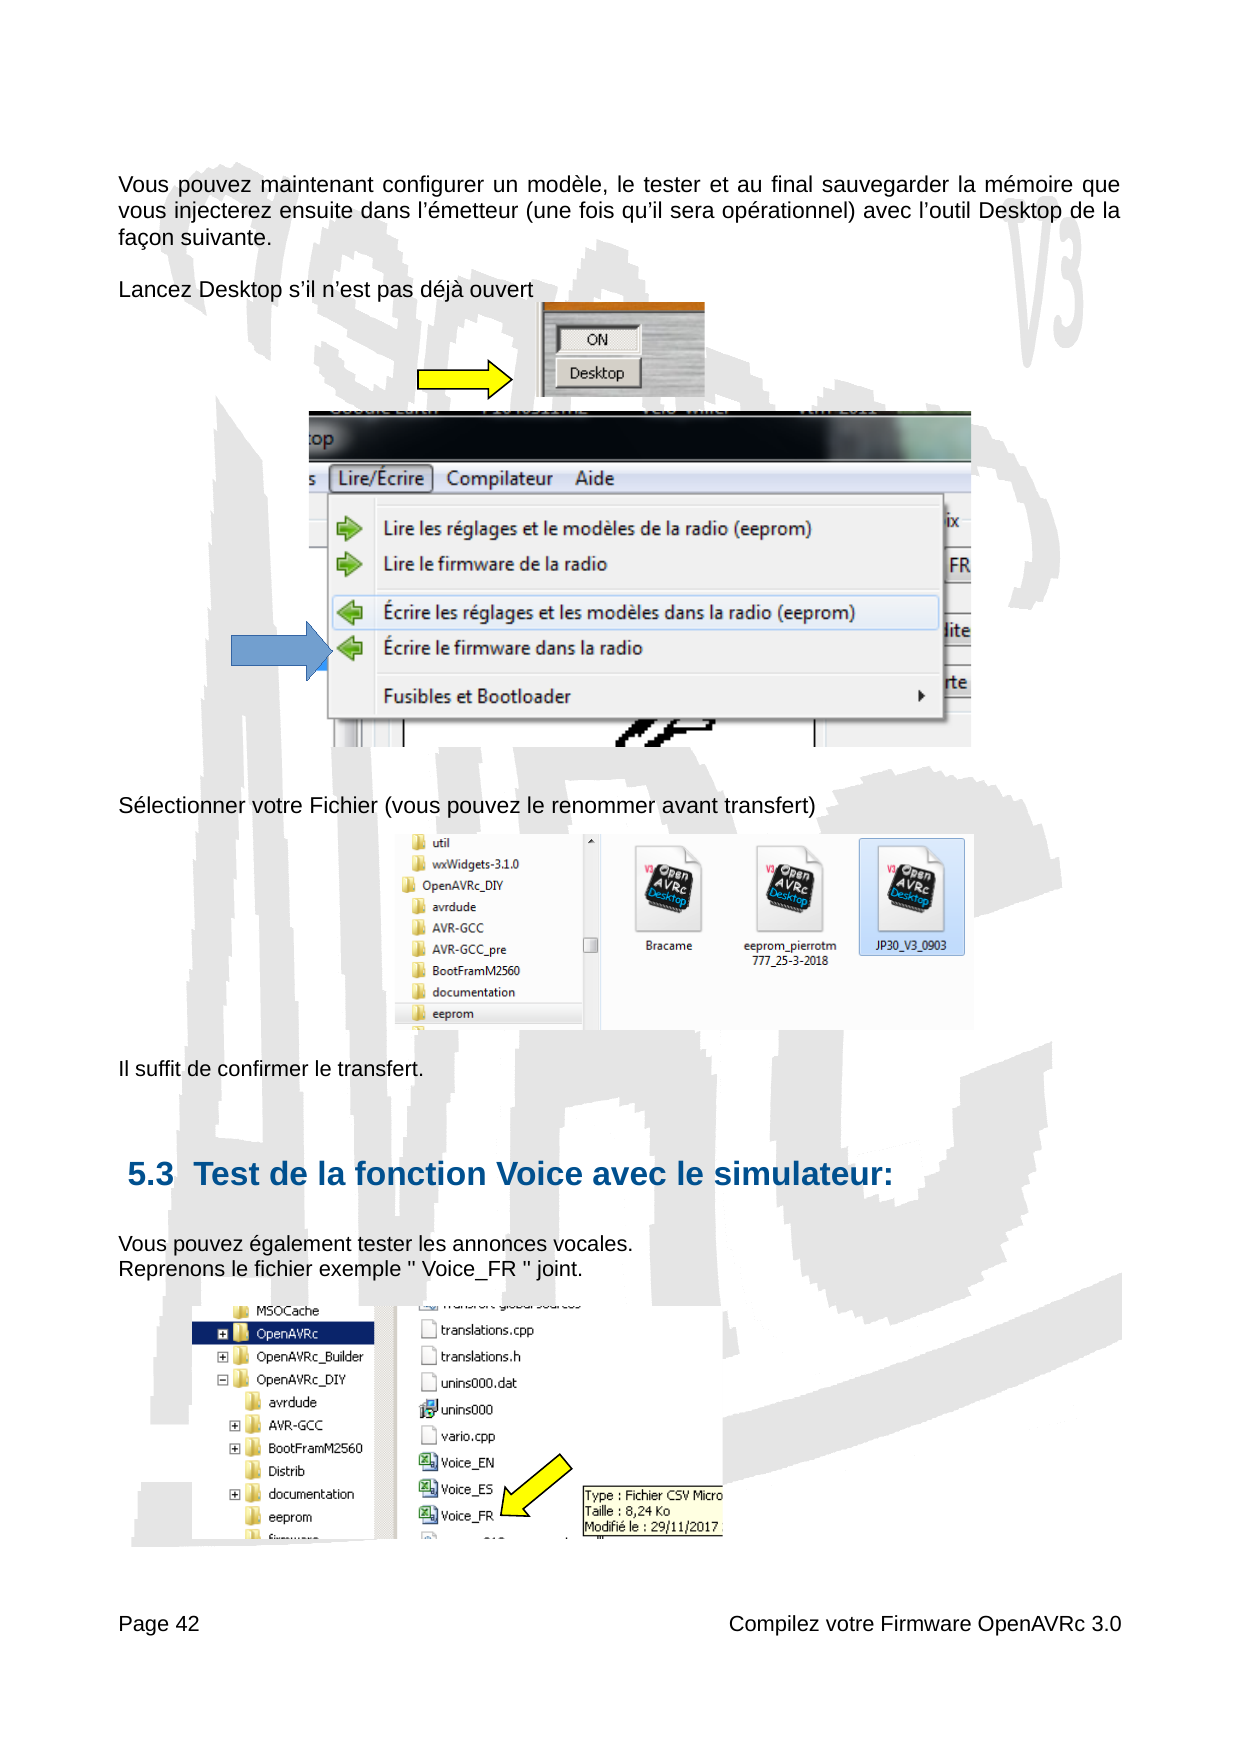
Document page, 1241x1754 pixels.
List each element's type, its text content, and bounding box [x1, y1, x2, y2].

picture [308, 411, 972, 747]
subtitle Test de la fonction Voice avec le simulateur: [118, 1153, 1122, 1192]
text Reprenons le fichier exemple '' Voice_FR '' joint. [118, 1256, 1122, 1281]
text Vous pouvez maintenant configurer un modèle, le tester et au final sauvegarder la mémoire que vous injecterez ensuite dans l’émetteur (une fois qu’il sera opérationnel) avec l’outil Desktop de la façon suivante. [118, 171, 1122, 250]
text Vous pouvez également tester les annonces vocales. [118, 1231, 1122, 1256]
text Il suffit de confirmer le transfert. [118, 1056, 1122, 1081]
picture [394, 834, 974, 1030]
text Sélectionner votre Fichier (vous pouvez le renommer avant transfert) [118, 792, 1122, 819]
text Lancez Desktop s’il n’est pas déjà ouvert [118, 276, 1122, 303]
